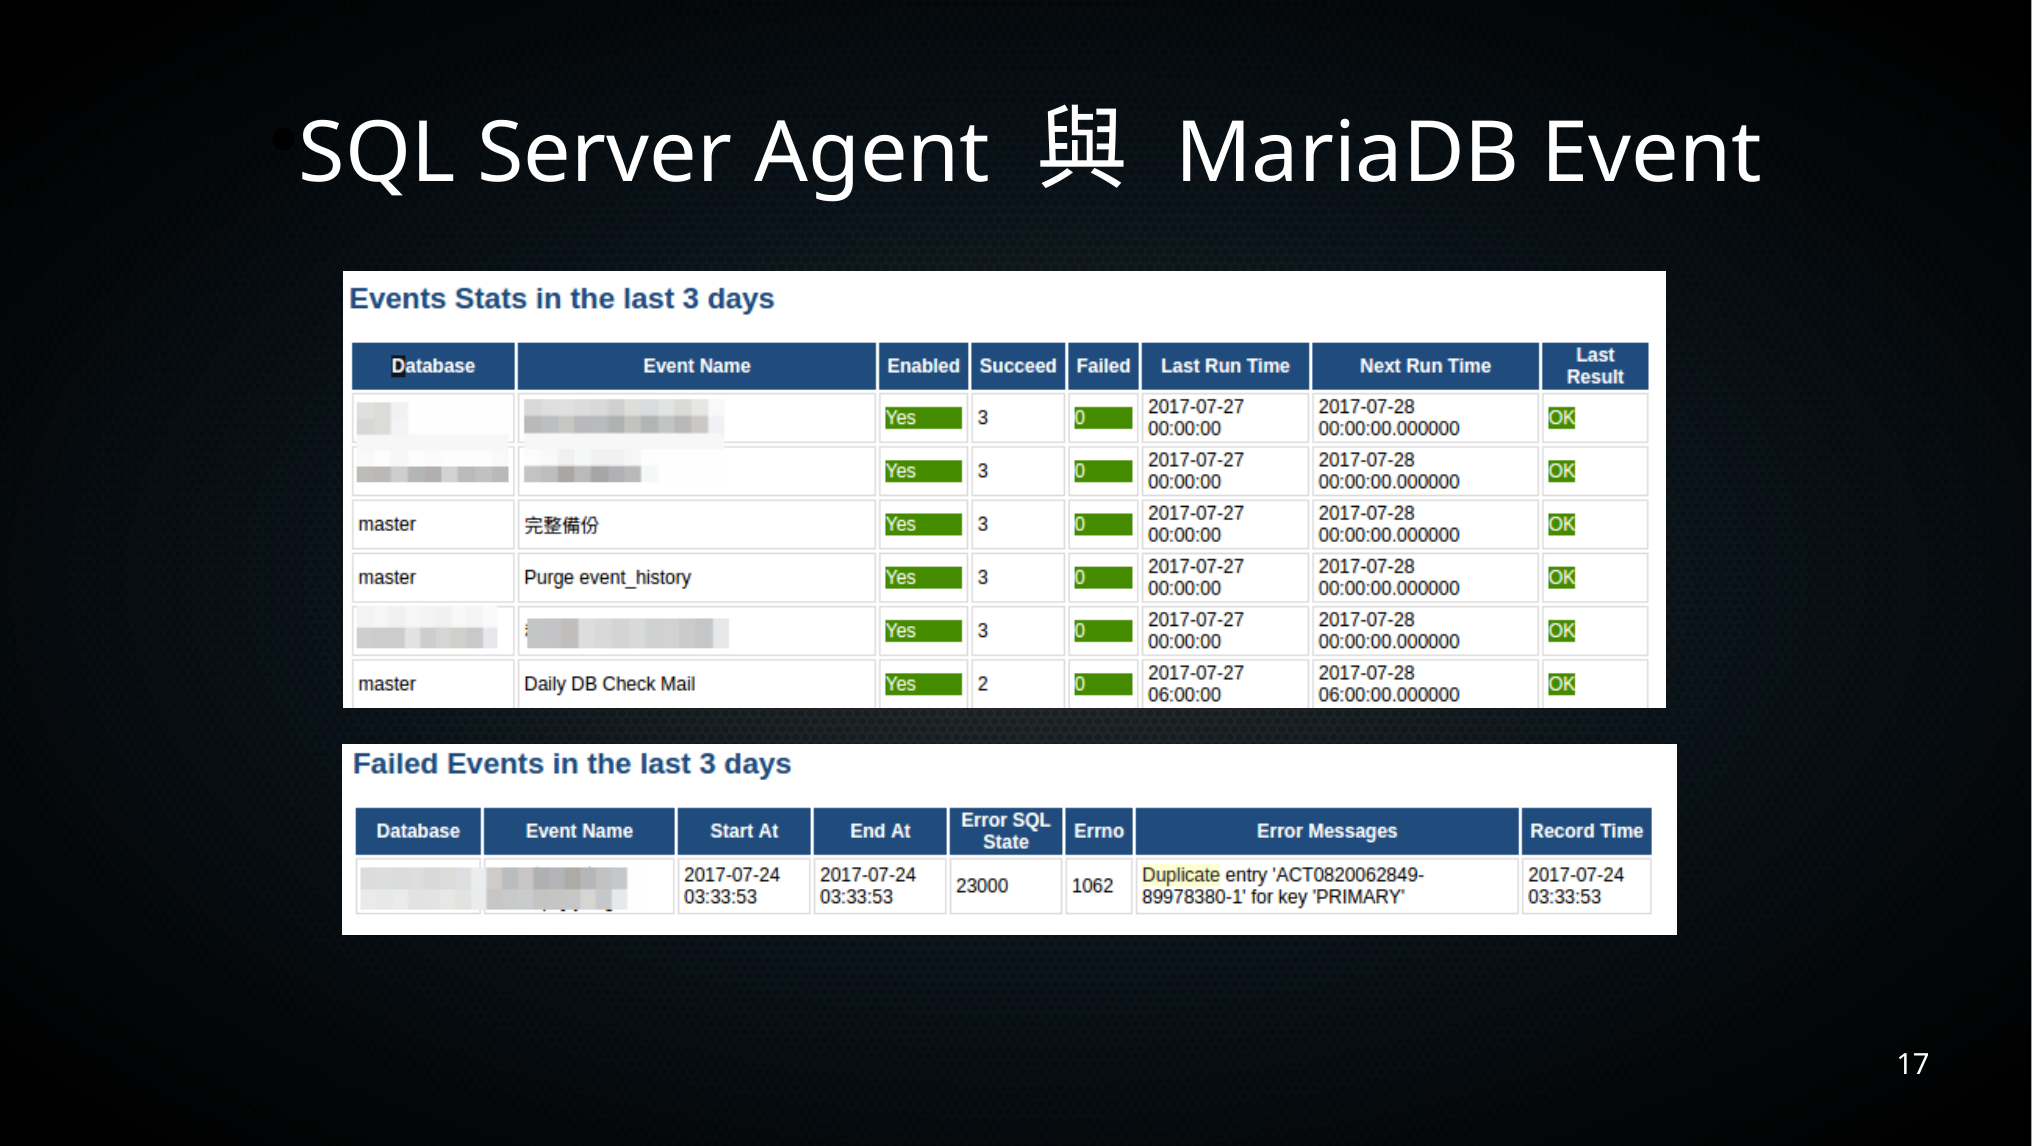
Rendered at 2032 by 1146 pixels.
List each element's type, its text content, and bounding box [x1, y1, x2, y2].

picture [0, 0, 2032, 1146]
title SQL Server Agent 與 MariaDB Event [101, 45, 1930, 237]
